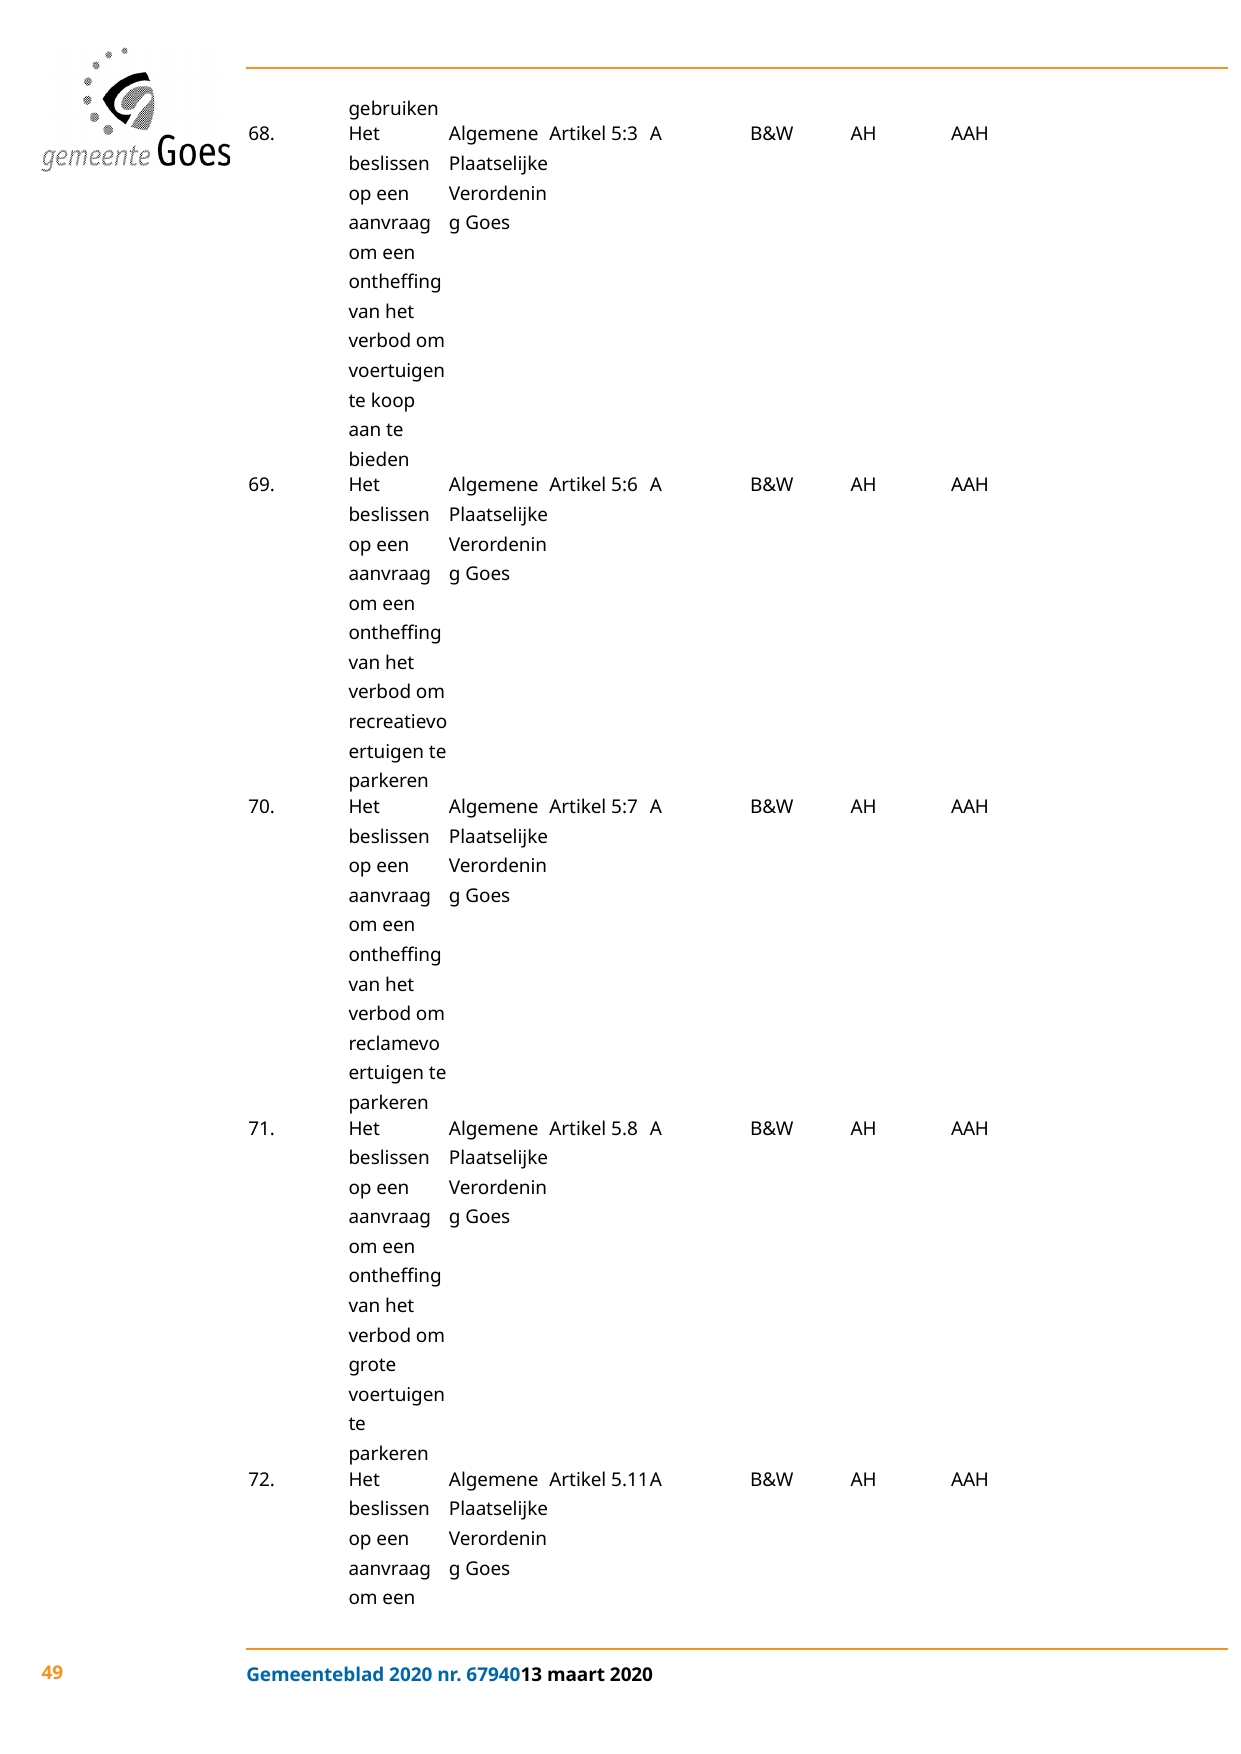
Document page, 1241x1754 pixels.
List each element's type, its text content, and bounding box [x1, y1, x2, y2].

table_cell AAH [951, 472, 1051, 793]
table_cell Algemene Plaatselijke Verordening Goes [449, 472, 549, 793]
table_cell AAH [951, 121, 1051, 472]
table_cell Het beslissen op een aanvraag om een ontheffing van het verbod om reclamevoertuigen te parkeren [348, 793, 449, 1115]
table_cell [449, 95, 549, 121]
table_cell AH [850, 121, 951, 472]
table_cell [1051, 472, 1152, 793]
table_cell Het beslissen op een aanvraag om een ontheffing van het verbod om grote voertuigen te parkeren [348, 1115, 449, 1466]
table_cell [951, 95, 1051, 121]
table_cell [1051, 1466, 1152, 1610]
table_cell AAH [951, 1115, 1051, 1466]
table_cell [1051, 793, 1152, 1115]
table_cell [650, 95, 750, 121]
table_cell AAH [951, 793, 1051, 1115]
table_cell Algemene Plaatselijke Verordening Goes [449, 1115, 549, 1466]
table_cell [1051, 95, 1152, 121]
table_cell [1051, 1115, 1152, 1466]
table_cell Artikel 5.11 [549, 1466, 649, 1610]
table_cell Algemene Plaatselijke Verordening Goes [449, 793, 549, 1115]
table_cell 68. [248, 121, 348, 472]
table_cell Het beslissen op een aanvraag om een ontheffing van het verbod om voertuigen te koop aan te bieden [348, 121, 449, 472]
table_cell [248, 95, 348, 121]
table_cell AAH [951, 1466, 1051, 1610]
table_cell Artikel 5:3 [549, 121, 649, 472]
table_cell AH [850, 472, 951, 793]
table_cell 72. [248, 1466, 348, 1610]
table_cell gebruiken [348, 95, 449, 121]
table_cell 69. [248, 472, 348, 793]
picture [41, 47, 231, 172]
table_cell A [650, 793, 750, 1115]
table_cell [549, 95, 649, 121]
table_cell A [650, 472, 750, 793]
table_cell 70. [248, 793, 348, 1115]
table_cell B&W [750, 472, 850, 793]
table_cell AH [850, 793, 951, 1115]
table_cell Algemene Plaatselijke Verordening Goes [449, 1466, 549, 1610]
table_cell AH [850, 1466, 951, 1610]
table_cell Artikel 5.8 [549, 1115, 649, 1466]
table_cell Het beslissen op een aanvraag om een ontheffing van het verbod om recreatievoertuigen te parkeren [348, 472, 449, 793]
table_cell 71. [248, 1115, 348, 1466]
table_cell A [650, 1115, 750, 1466]
table_cell B&W [750, 1115, 850, 1466]
table_cell Het beslissen op een aanvraag om een [348, 1466, 449, 1610]
table_cell [1051, 121, 1152, 472]
table_cell [850, 95, 951, 121]
table_cell B&W [750, 1466, 850, 1610]
table_cell A [650, 121, 750, 472]
table_cell Artikel 5:6 [549, 472, 649, 793]
table_cell A [650, 1466, 750, 1610]
table_cell [750, 95, 850, 121]
table_cell Algemene Plaatselijke Verordening Goes [449, 121, 549, 472]
table_cell B&W [750, 121, 850, 472]
table_cell B&W [750, 793, 850, 1115]
table_cell AH [850, 1115, 951, 1466]
table_cell Artikel 5:7 [549, 793, 649, 1115]
